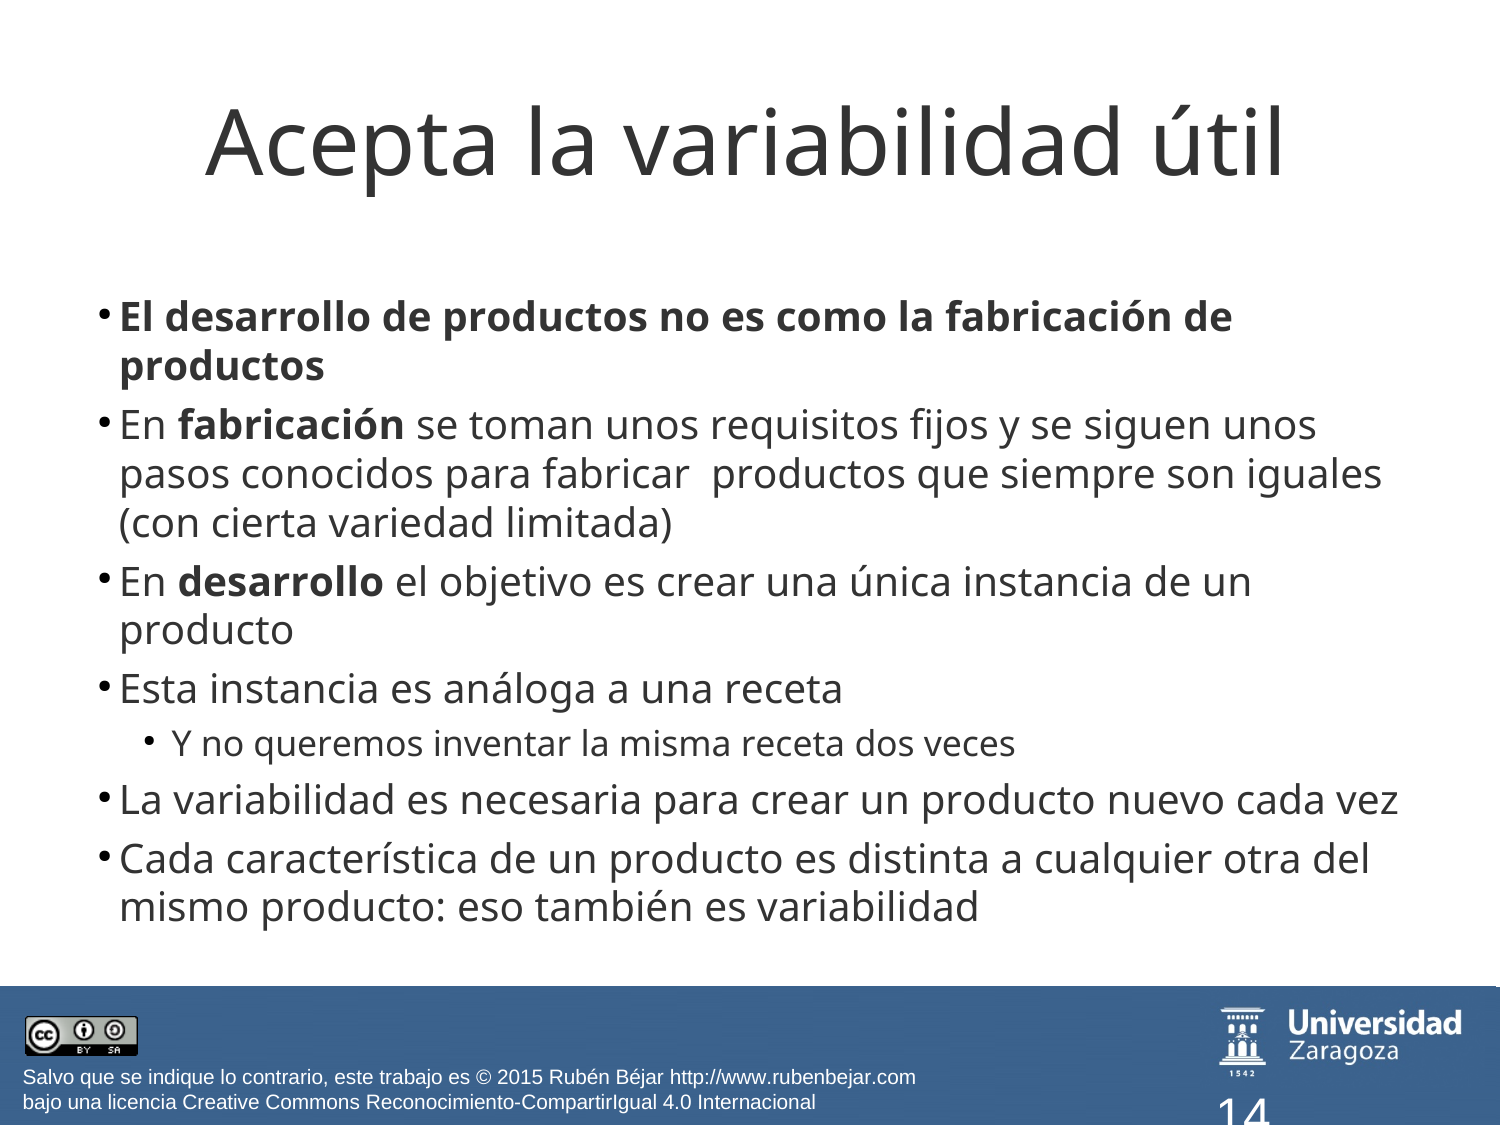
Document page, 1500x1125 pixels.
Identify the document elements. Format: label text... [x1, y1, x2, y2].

picture [0, 986, 1500, 1125]
list El desarrollo de productos no es como la fabricación de productos En fabricación se toman unos requisitos fijos y se siguen unos pasos conocidos para fabricar productos que siempre son iguales (con cierta variedad limitada) En desarrollo el objetivo es crear una única instancia de un producto Esta instancia es análoga a una receta Y no queremos inventar la misma receta dos veces La variabilidad es necesaria para crear un producto nuevo cada vez Cada característica de un producto es distinta a cualquier otra del mismo producto: eso también es variabilidad [82, 283, 1418, 957]
picture [1248, 1105, 1260, 1122]
title Acepta la variabilidad útil [74, 21, 1420, 257]
